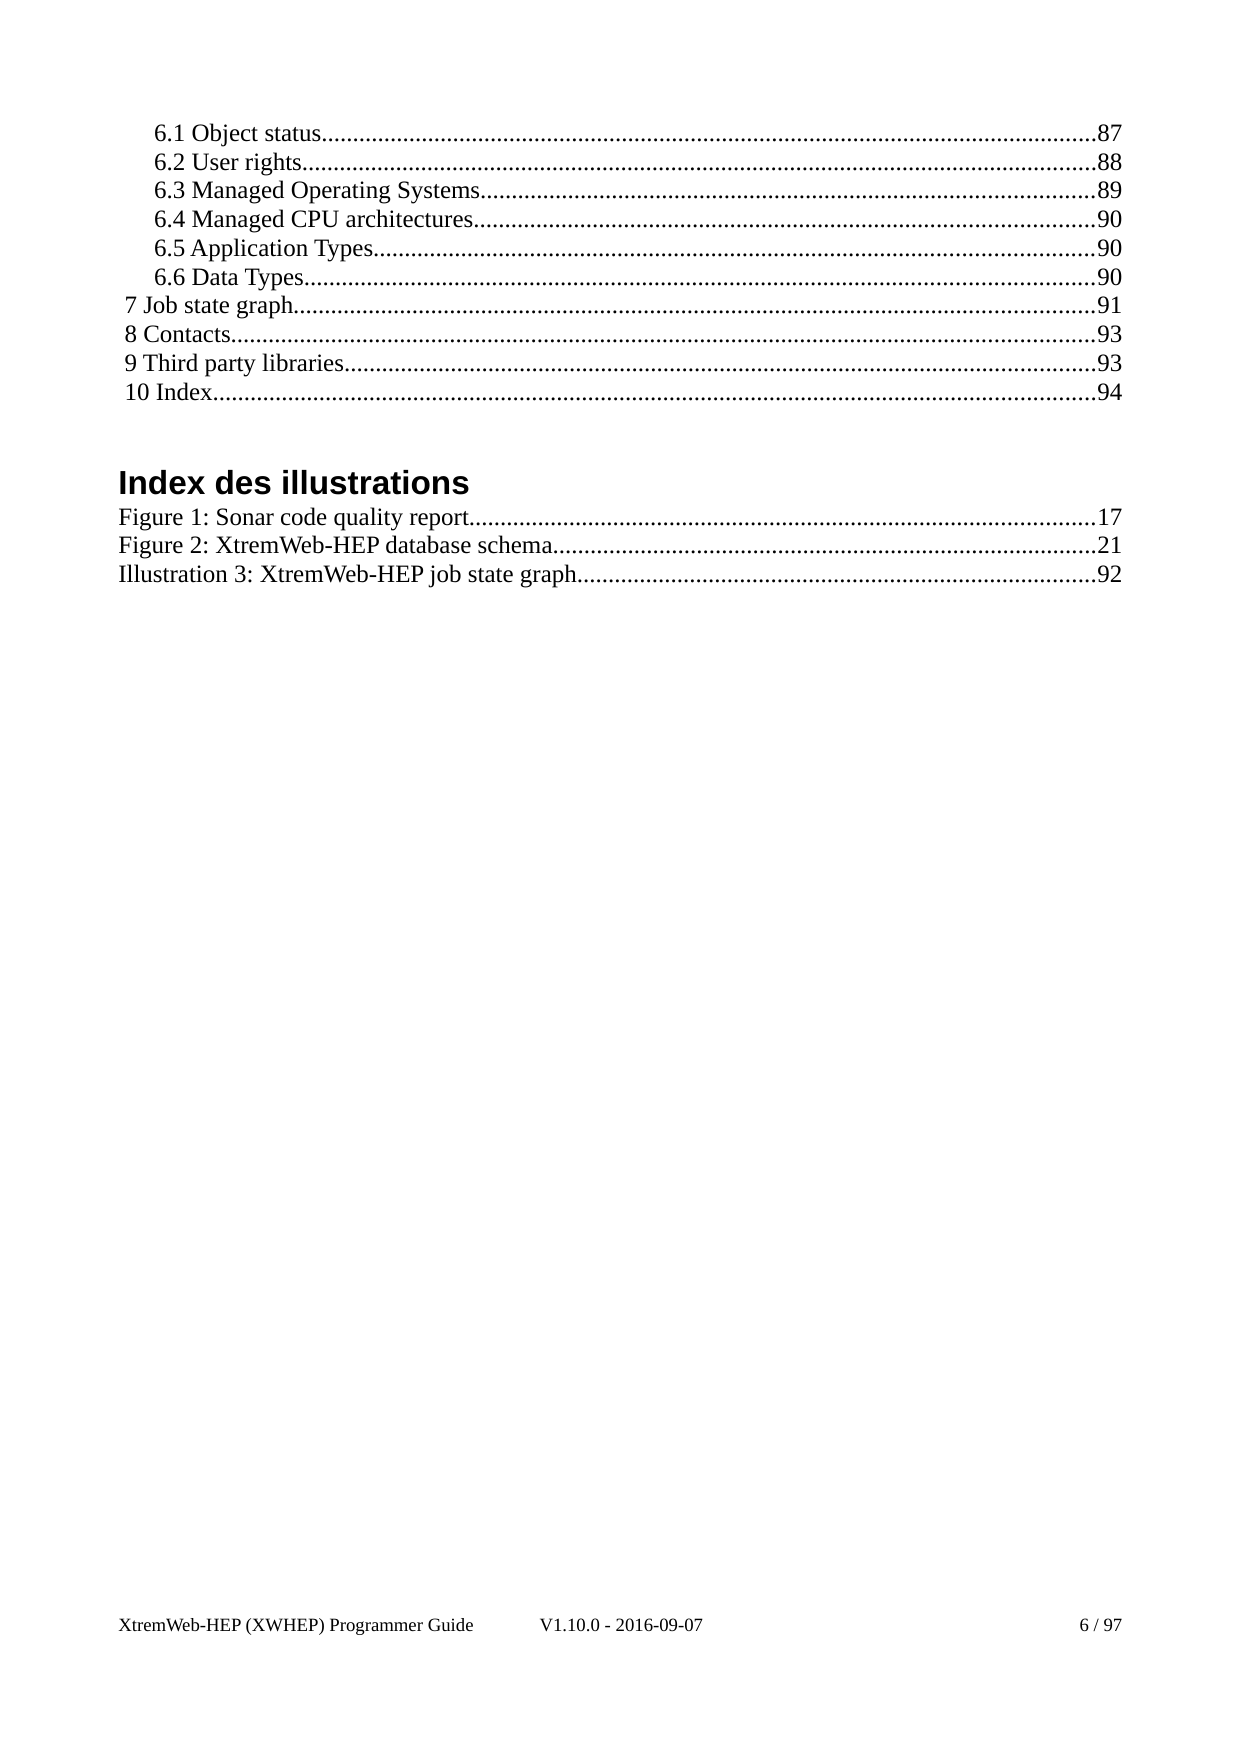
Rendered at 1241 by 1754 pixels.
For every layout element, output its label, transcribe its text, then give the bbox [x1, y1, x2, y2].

text Illustration 3: XtremWeb-HEP job state graph 92 [118, 559, 1122, 588]
text 6.3 Managed Operating Systems 89 [148, 176, 1122, 204]
text 9 Third party libraries 93 [118, 348, 1122, 377]
text Figure 2: XtremWeb-HEP database schema 21 [118, 530, 1122, 559]
text 6.2 User rights 88 [148, 147, 1122, 176]
text 7 Job state graph 91 [118, 291, 1122, 319]
text 8 Contacts 93 [118, 319, 1122, 348]
text 6.4 Managed CPU architectures 90 [148, 204, 1122, 233]
text 10 Index 94 [118, 377, 1122, 406]
subtitle Index des illustrations [118, 463, 1122, 502]
text 6.1 Object status 87 [148, 118, 1122, 147]
text Figure 1: Sonar code quality report 17 [118, 502, 1122, 530]
text 6.6 Data Types 90 [148, 262, 1122, 291]
text 6.5 Application Types 90 [148, 233, 1122, 262]
